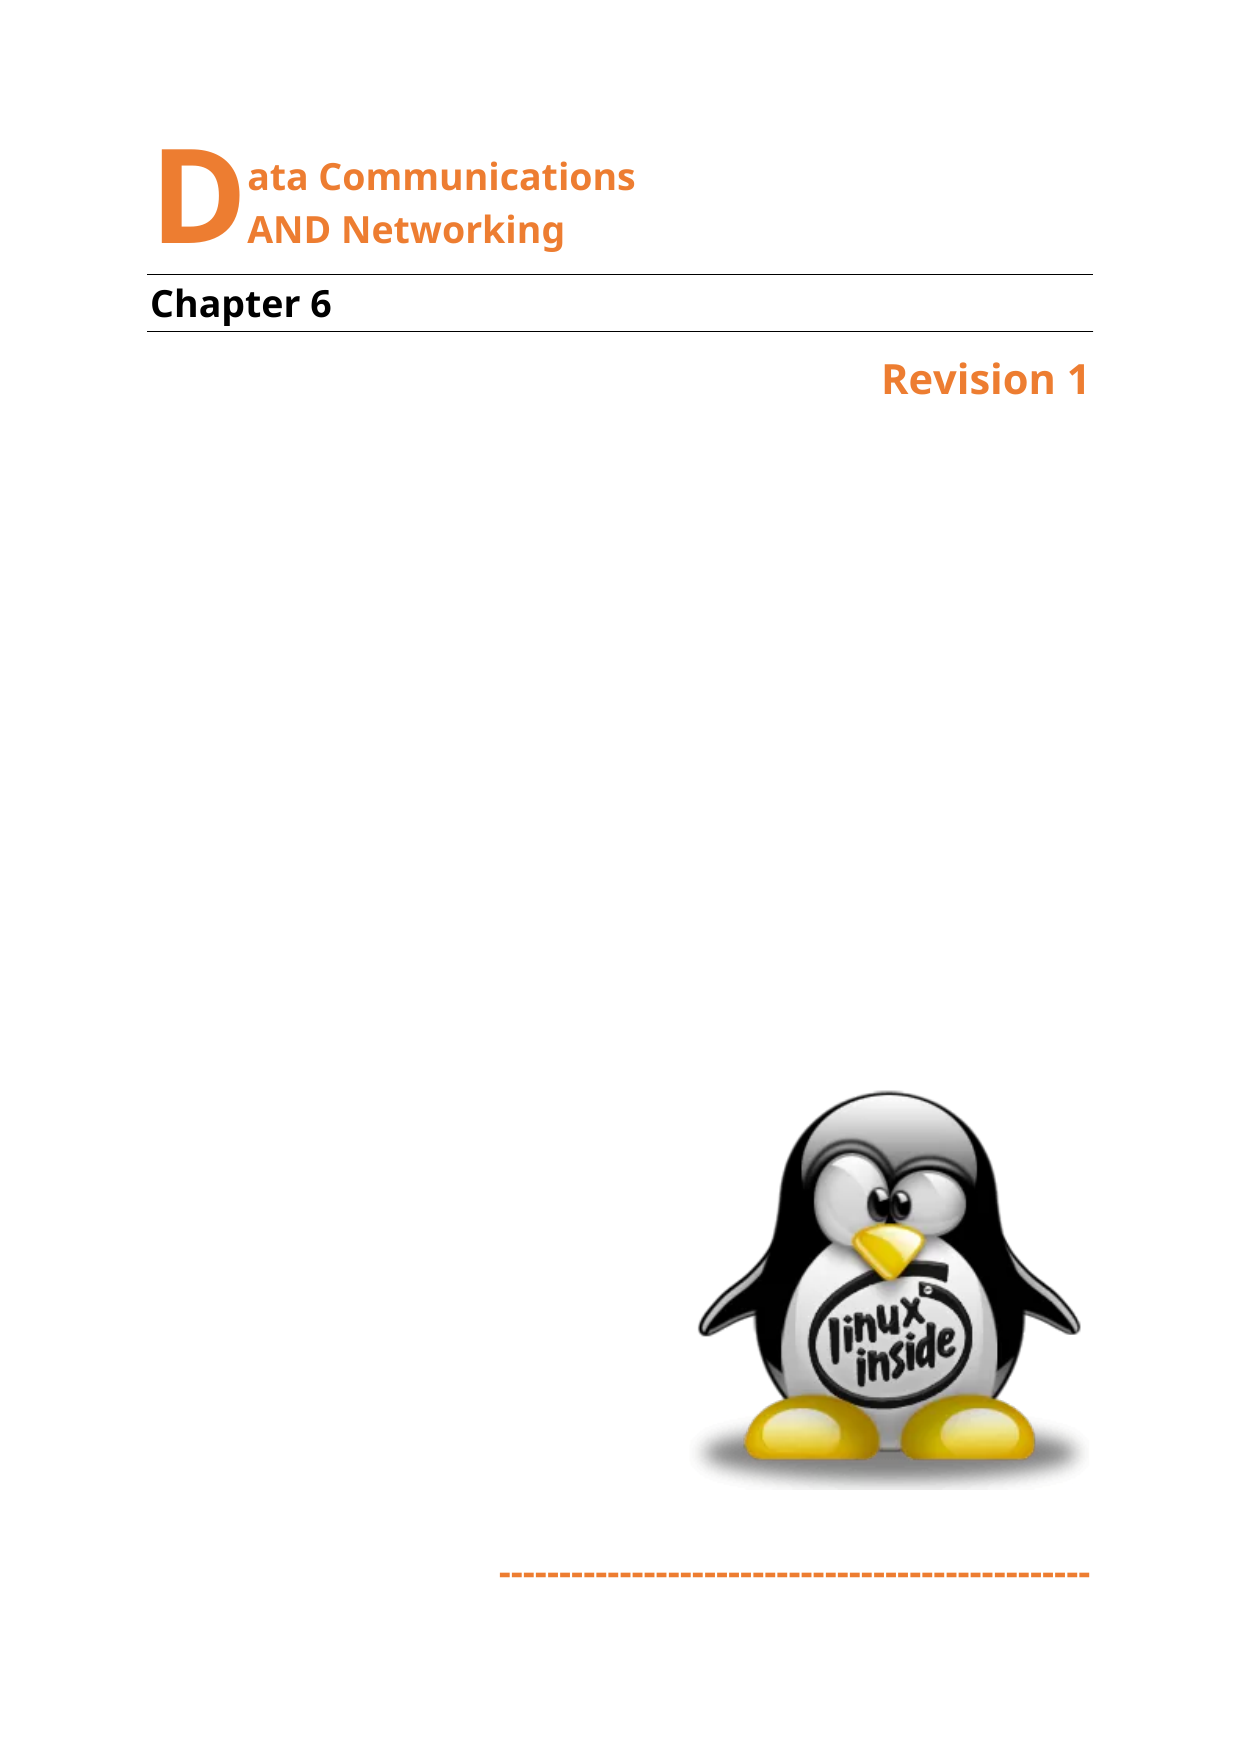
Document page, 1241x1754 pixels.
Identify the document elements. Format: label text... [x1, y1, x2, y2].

text ------------------------------------------------- [150, 1546, 1091, 1597]
text Data Communications AND Networking [150, 150, 1091, 254]
text Chapter 6 [147, 275, 1093, 331]
picture [689, 1089, 1090, 1490]
text Revision 1 [150, 350, 1091, 407]
